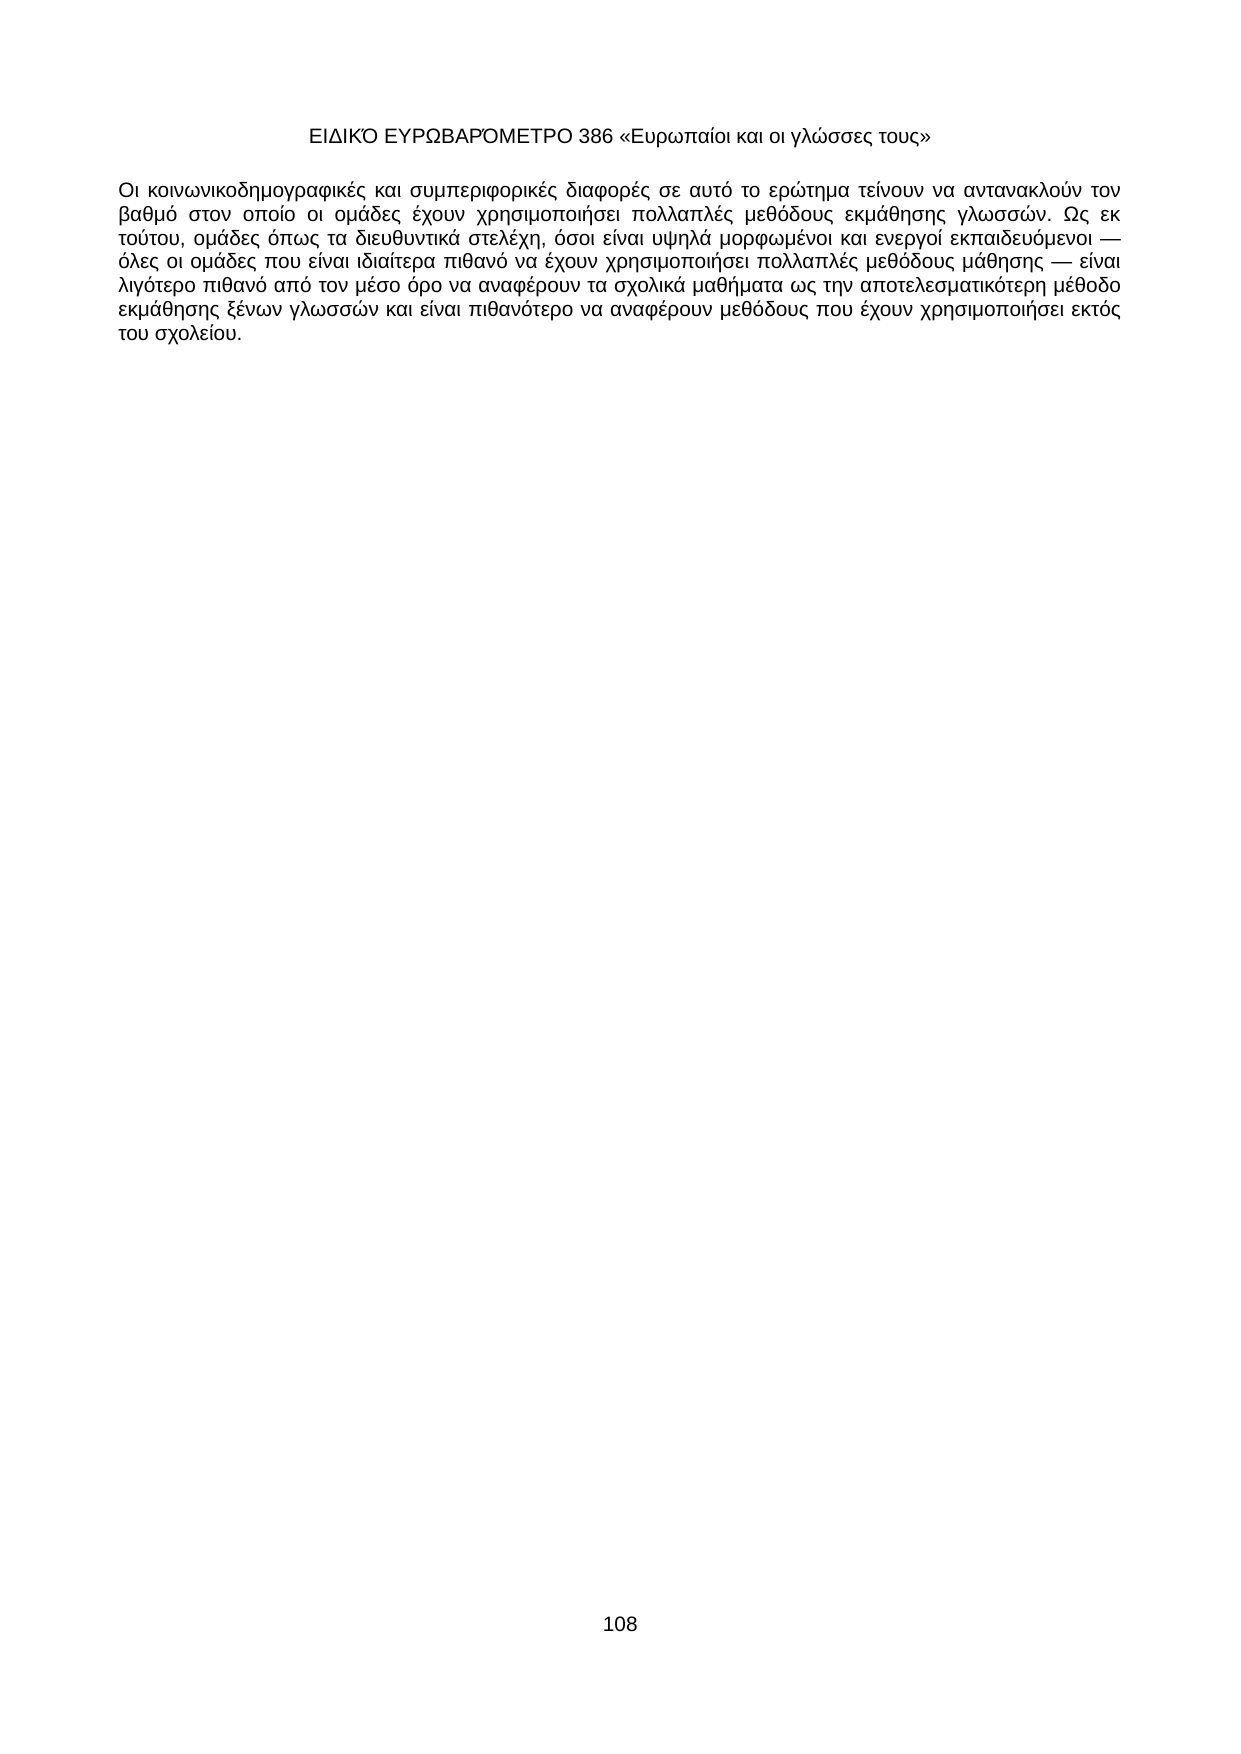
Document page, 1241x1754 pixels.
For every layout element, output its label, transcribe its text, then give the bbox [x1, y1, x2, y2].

text Οι κοινωνικοδημογραφικές και συμπεριφορικές διαφορές σε αυτό το ερώτημα τείνουν να αντανακλούν τον βαθμό στον οποίο οι ομάδες έχουν χρησιμοποιήσει πολλαπλές μεθόδους εκμάθησης γλωσσών. Ως εκ τούτου, ομάδες όπως τα διευθυντικά στελέχη, όσοι είναι υψηλά μορφωμένοι και ενεργοί εκπαιδευόμενοι — όλες οι ομάδες που είναι ιδιαίτερα πιθανό να έχουν χρησιμοποιήσει πολλαπλές μεθόδους μάθησης — είναι λιγότερο πιθανό από τον μέσο όρο να αναφέρουν τα σχολικά μαθήματα ως την αποτελεσματικότερη μέθοδο εκμάθησης ξένων γλωσσών και είναι πιθανότερο να αναφέρουν μεθόδους που έχουν χρησιμοποιήσει εκτός του σχολείου. [118, 177, 1122, 345]
